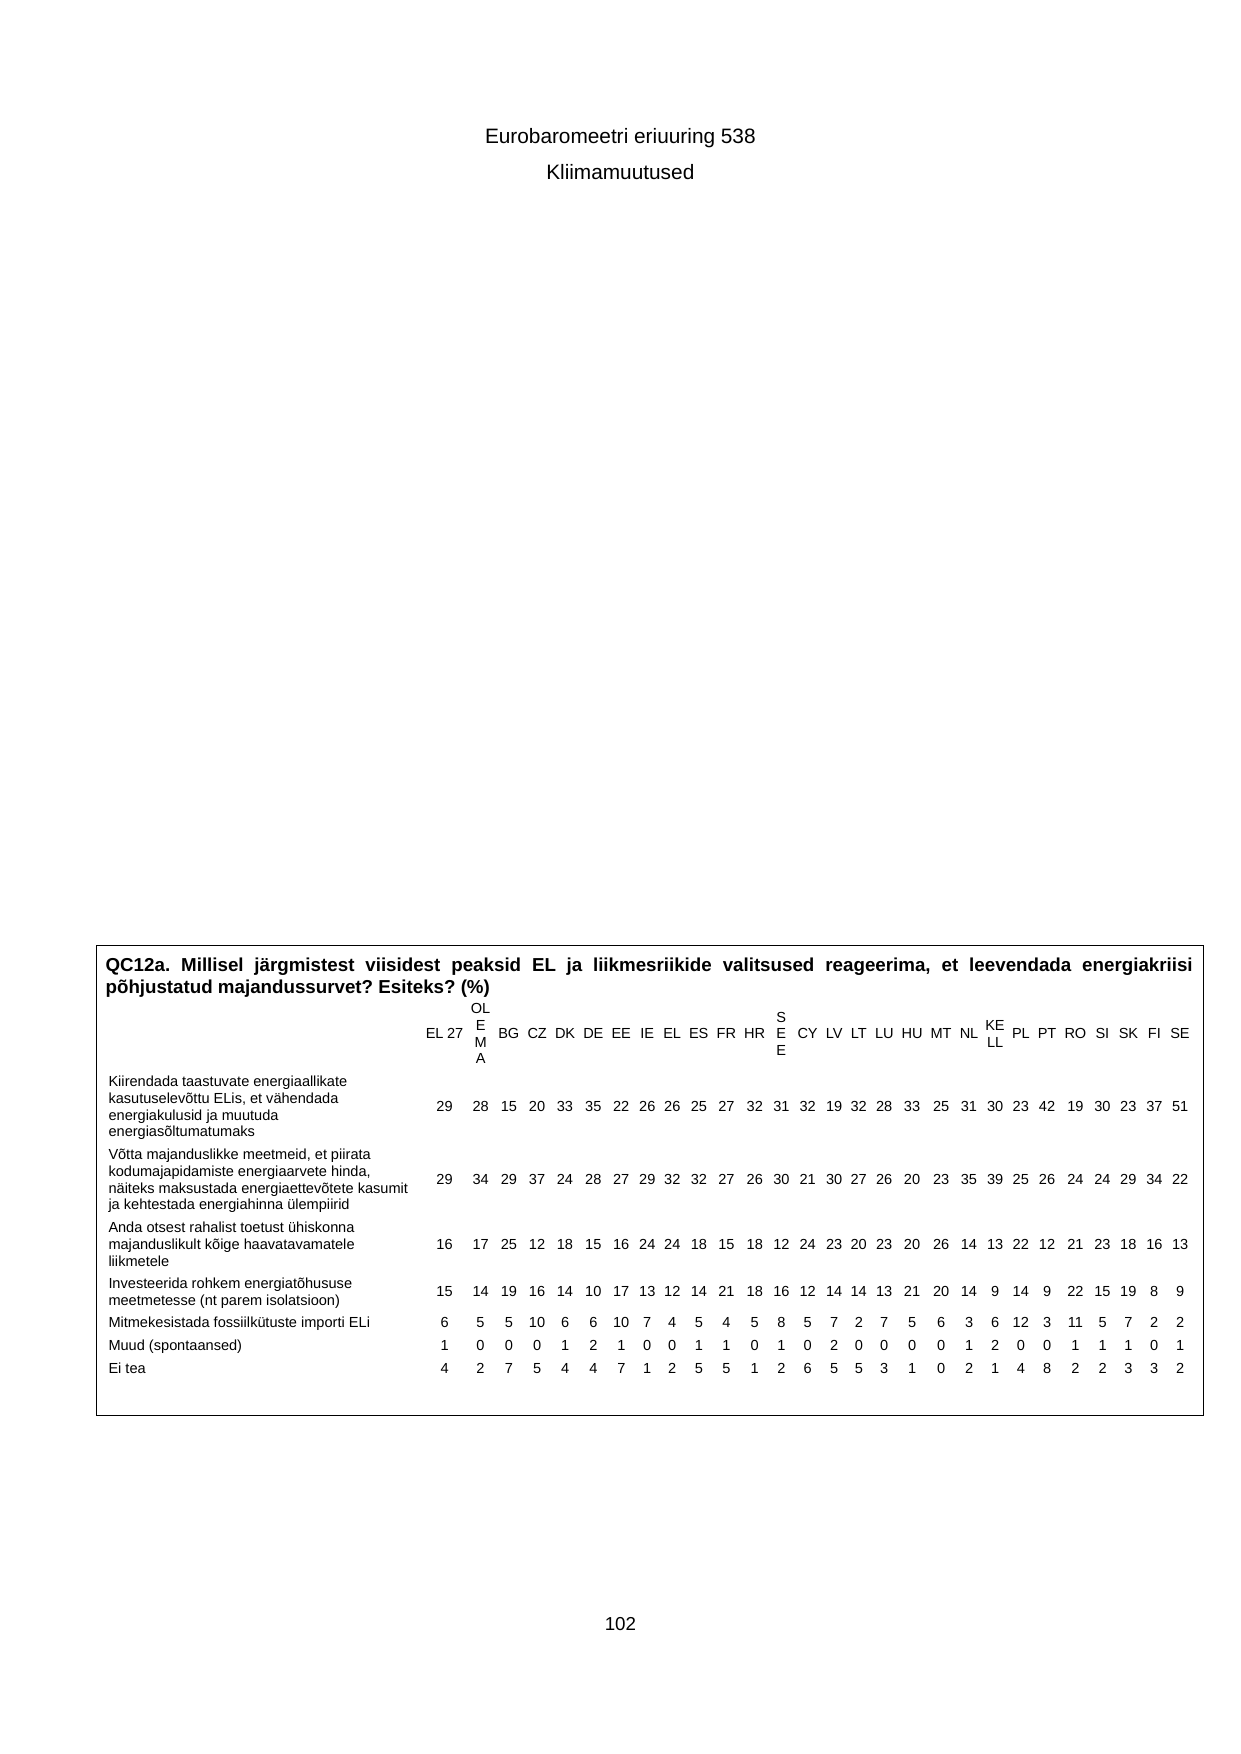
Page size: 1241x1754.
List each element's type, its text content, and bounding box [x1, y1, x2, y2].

table_cell 27 [607, 1143, 635, 1216]
table_cell 28 [871, 1070, 897, 1143]
table_header SE [1166, 997, 1194, 1070]
table_cell 19 [494, 1272, 523, 1311]
table_cell 0 [659, 1334, 685, 1356]
table_cell 12 [793, 1272, 822, 1311]
table_cell 15 [713, 1216, 740, 1272]
table_cell 1 [1060, 1334, 1090, 1356]
table_header CY [793, 997, 822, 1070]
table_cell 20 [926, 1272, 955, 1311]
table_cell Kiirendada taastuvate energiaallikate kasutuselevõttu ELis, et vähendada energiakulusid ja muutuda energiasõltumatumaks [105, 1070, 422, 1143]
table_cell 6 [551, 1311, 579, 1334]
table_cell 5 [1090, 1311, 1114, 1334]
table_cell 6 [982, 1311, 1008, 1334]
table_cell 12 [523, 1216, 551, 1272]
table_cell 13 [871, 1272, 897, 1311]
table_cell 25 [926, 1070, 955, 1143]
table_cell 21 [1060, 1216, 1090, 1272]
table_cell 34 [1142, 1143, 1166, 1216]
table_cell 33 [551, 1070, 579, 1143]
table_cell Anda otsest rahalist toetust ühiskonna majanduslikult kõige haavatavamatele liikmetele [105, 1216, 422, 1272]
table_cell 4 [422, 1356, 467, 1379]
table_header FR [713, 997, 740, 1070]
table_header NL [955, 997, 982, 1070]
table_cell 7 [1114, 1311, 1142, 1334]
table_cell 12 [659, 1272, 685, 1311]
table_header PT [1034, 997, 1060, 1070]
table_header FI [1142, 997, 1166, 1070]
table_cell 22 [1060, 1272, 1090, 1311]
table_cell 2 [1142, 1311, 1166, 1334]
table_cell 24 [635, 1216, 659, 1272]
table_cell 13 [635, 1272, 659, 1311]
table_cell 14 [822, 1272, 846, 1311]
table_cell 15 [494, 1070, 523, 1143]
table_cell 4 [1008, 1356, 1033, 1379]
table_cell 30 [1090, 1070, 1114, 1143]
table_header KELL [982, 997, 1008, 1070]
table_cell 5 [494, 1311, 523, 1334]
table_cell 5 [822, 1356, 846, 1379]
table_cell 14 [955, 1216, 982, 1272]
table_cell 31 [769, 1070, 793, 1143]
table_cell 16 [523, 1272, 551, 1311]
table_cell 1 [635, 1356, 659, 1379]
table_cell 1 [1114, 1334, 1142, 1356]
table_cell 29 [422, 1070, 467, 1143]
table_cell 14 [467, 1272, 494, 1311]
table_cell 23 [926, 1143, 955, 1216]
table_header HR [740, 997, 769, 1070]
table_header LT [846, 997, 871, 1070]
table_cell 24 [1090, 1143, 1114, 1216]
table_cell 35 [579, 1070, 607, 1143]
table_header DK [551, 997, 579, 1070]
table_cell 0 [635, 1334, 659, 1356]
table_cell Ei tea [105, 1356, 422, 1379]
table_cell 8 [769, 1311, 793, 1334]
table_cell 21 [897, 1272, 926, 1311]
table_cell 26 [1034, 1143, 1060, 1216]
table_cell 3 [1034, 1311, 1060, 1334]
table_cell 33 [897, 1070, 926, 1143]
table_cell 7 [822, 1311, 846, 1334]
table_cell 16 [769, 1272, 793, 1311]
table_cell 4 [713, 1311, 740, 1334]
table_cell 14 [1008, 1272, 1033, 1311]
table_header PL [1008, 997, 1033, 1070]
table_cell 17 [607, 1272, 635, 1311]
table_cell 7 [871, 1311, 897, 1334]
table_cell 1 [422, 1334, 467, 1356]
table_cell 16 [422, 1216, 467, 1272]
table_cell 39 [982, 1143, 1008, 1216]
table_cell 0 [926, 1334, 955, 1356]
table_cell 1 [897, 1356, 926, 1379]
table_cell 1 [1090, 1334, 1114, 1356]
table_cell 7 [635, 1311, 659, 1334]
table_cell 12 [1008, 1311, 1033, 1334]
table_header OLEMA [467, 997, 494, 1070]
table_cell 27 [846, 1143, 871, 1216]
table_cell 27 [713, 1143, 740, 1216]
table_cell 1 [769, 1334, 793, 1356]
table_cell 3 [871, 1356, 897, 1379]
table_cell 2 [982, 1334, 1008, 1356]
table_cell 15 [579, 1216, 607, 1272]
table_cell 14 [685, 1272, 712, 1311]
table_cell 5 [897, 1311, 926, 1334]
table_cell 21 [713, 1272, 740, 1311]
table_header EE [607, 997, 635, 1070]
table_cell 13 [1166, 1216, 1194, 1272]
table_cell 32 [685, 1143, 712, 1216]
table_cell 23 [1114, 1070, 1142, 1143]
table_cell 25 [494, 1216, 523, 1272]
text QC12a. Millisel järgmistest viisidest peaksid EL ja liikmesriikide valitsused reageerima, et leevendada energiakriisi põhjustatud majandussurvet? Esiteks? (%) [105, 954, 1194, 997]
table_cell 20 [897, 1216, 926, 1272]
table_cell 18 [740, 1216, 769, 1272]
table_header [105, 997, 422, 1070]
table_cell 19 [1114, 1272, 1142, 1311]
table_cell 2 [822, 1334, 846, 1356]
table_cell 28 [467, 1070, 494, 1143]
table_cell 23 [1008, 1070, 1033, 1143]
table_cell 17 [467, 1216, 494, 1272]
table_cell 1 [713, 1334, 740, 1356]
table_cell 26 [871, 1143, 897, 1216]
table_cell 14 [955, 1272, 982, 1311]
table_cell 10 [579, 1272, 607, 1311]
table_cell 30 [982, 1070, 1008, 1143]
table_cell 0 [846, 1334, 871, 1356]
table_cell 35 [955, 1143, 982, 1216]
table_cell 0 [494, 1334, 523, 1356]
table_cell 6 [926, 1311, 955, 1334]
table_cell 4 [659, 1311, 685, 1334]
table_cell 21 [793, 1143, 822, 1216]
table_cell 32 [740, 1070, 769, 1143]
table_header BG [494, 997, 523, 1070]
table_cell 12 [1034, 1216, 1060, 1272]
table_cell 7 [607, 1356, 635, 1379]
table_cell 9 [1166, 1272, 1194, 1311]
table_cell 23 [1090, 1216, 1114, 1272]
table_cell 2 [659, 1356, 685, 1379]
table_cell 1 [551, 1334, 579, 1356]
table_cell 5 [846, 1356, 871, 1379]
table_cell 5 [793, 1311, 822, 1334]
table_cell 30 [822, 1143, 846, 1216]
table_cell 29 [1114, 1143, 1142, 1216]
table_cell 12 [769, 1216, 793, 1272]
table_cell 26 [926, 1216, 955, 1272]
table_cell 18 [551, 1216, 579, 1272]
table_cell 15 [1090, 1272, 1114, 1311]
table_cell 8 [1142, 1272, 1166, 1311]
table_cell 16 [1142, 1216, 1166, 1272]
table_cell 32 [846, 1070, 871, 1143]
table_cell 28 [579, 1143, 607, 1216]
table_cell 10 [523, 1311, 551, 1334]
table_cell 27 [713, 1070, 740, 1143]
table_header LU [871, 997, 897, 1070]
table_cell 26 [635, 1070, 659, 1143]
table_cell 5 [467, 1311, 494, 1334]
table_cell 14 [846, 1272, 871, 1311]
table_cell 19 [1060, 1070, 1090, 1143]
table_cell 42 [1034, 1070, 1060, 1143]
table_cell 23 [822, 1216, 846, 1272]
table_cell 5 [685, 1311, 712, 1334]
table_cell 23 [871, 1216, 897, 1272]
table_cell 0 [1142, 1334, 1166, 1356]
table_cell 11 [1060, 1311, 1090, 1334]
table_cell 0 [793, 1334, 822, 1356]
table_cell 5 [523, 1356, 551, 1379]
table_cell 1 [1166, 1334, 1194, 1356]
table_header MT [926, 997, 955, 1070]
table_header ES [685, 997, 712, 1070]
table_cell 2 [579, 1334, 607, 1356]
table_header SI [1090, 997, 1114, 1070]
table_cell 30 [769, 1143, 793, 1216]
table_cell 0 [1008, 1334, 1033, 1356]
table_cell 18 [685, 1216, 712, 1272]
table_header HU [897, 997, 926, 1070]
table_cell 2 [1166, 1356, 1194, 1379]
table_header SEE [769, 997, 793, 1070]
table_cell 2 [1060, 1356, 1090, 1379]
table_cell 6 [793, 1356, 822, 1379]
table_cell 16 [607, 1216, 635, 1272]
table_cell 25 [685, 1070, 712, 1143]
table_cell 26 [659, 1070, 685, 1143]
table_cell 0 [467, 1334, 494, 1356]
table_cell 9 [982, 1272, 1008, 1311]
table_cell 29 [635, 1143, 659, 1216]
table_cell 26 [740, 1143, 769, 1216]
table_cell Võtta majanduslikke meetmeid, et piirata kodumajapidamiste energiaarvete hinda, näiteks maksustada energiaettevõtete kasumit ja kehtestada energiahinna ülempiirid [105, 1143, 422, 1216]
table_cell 0 [740, 1334, 769, 1356]
table_cell 0 [926, 1356, 955, 1379]
table_header EL 27 [422, 997, 467, 1070]
table_cell 13 [982, 1216, 1008, 1272]
table_cell 1 [685, 1334, 712, 1356]
table_cell 4 [579, 1356, 607, 1379]
table_cell 34 [467, 1143, 494, 1216]
table_cell 0 [1034, 1334, 1060, 1356]
table_cell 9 [1034, 1272, 1060, 1311]
table_cell 18 [740, 1272, 769, 1311]
table_cell 1 [740, 1356, 769, 1379]
table_cell 3 [955, 1311, 982, 1334]
table_cell 2 [1090, 1356, 1114, 1379]
table_cell 25 [1008, 1143, 1033, 1216]
table_cell Muud (spontaansed) [105, 1334, 422, 1356]
table_cell 32 [793, 1070, 822, 1143]
table_header IE [635, 997, 659, 1070]
table_cell 51 [1166, 1070, 1194, 1143]
table_header EL [659, 997, 685, 1070]
table_header SK [1114, 997, 1142, 1070]
table_cell 24 [659, 1216, 685, 1272]
table_cell 4 [551, 1356, 579, 1379]
table_cell 14 [551, 1272, 579, 1311]
table_cell 24 [793, 1216, 822, 1272]
table_cell 20 [897, 1143, 926, 1216]
table_header RO [1060, 997, 1090, 1070]
table_cell 2 [955, 1356, 982, 1379]
table_cell 32 [659, 1143, 685, 1216]
table_cell 22 [607, 1070, 635, 1143]
table_header DE [579, 997, 607, 1070]
table_cell 5 [740, 1311, 769, 1334]
table_cell 24 [1060, 1143, 1090, 1216]
table_header CZ [523, 997, 551, 1070]
table_cell 18 [1114, 1216, 1142, 1272]
table_cell 8 [1034, 1356, 1060, 1379]
table_cell 29 [422, 1143, 467, 1216]
table_cell 19 [822, 1070, 846, 1143]
table_cell 6 [422, 1311, 467, 1334]
table_cell 22 [1008, 1216, 1033, 1272]
table_cell 2 [846, 1311, 871, 1334]
table_cell 1 [607, 1334, 635, 1356]
table_cell 37 [1142, 1070, 1166, 1143]
table_cell 7 [494, 1356, 523, 1379]
table_cell 5 [685, 1356, 712, 1379]
table_cell 6 [579, 1311, 607, 1334]
table_cell 15 [422, 1272, 467, 1311]
table_cell 31 [955, 1070, 982, 1143]
table_cell 37 [523, 1143, 551, 1216]
table_cell 5 [713, 1356, 740, 1379]
table_cell 22 [1166, 1143, 1194, 1216]
table_cell 20 [846, 1216, 871, 1272]
table_cell 3 [1114, 1356, 1142, 1379]
table_cell 20 [523, 1070, 551, 1143]
table_cell Mitmekesistada fossiilkütuste importi ELi [105, 1311, 422, 1334]
table_cell 2 [1166, 1311, 1194, 1334]
table_cell 1 [982, 1356, 1008, 1379]
table_cell 2 [467, 1356, 494, 1379]
table_cell 1 [955, 1334, 982, 1356]
table_cell 29 [494, 1143, 523, 1216]
table_cell 24 [551, 1143, 579, 1216]
table_cell 0 [523, 1334, 551, 1356]
table_cell 0 [897, 1334, 926, 1356]
table_header LV [822, 997, 846, 1070]
table_cell 2 [769, 1356, 793, 1379]
table_cell 3 [1142, 1356, 1166, 1379]
table_cell 10 [607, 1311, 635, 1334]
table_cell 0 [871, 1334, 897, 1356]
table_cell Investeerida rohkem energiatõhususe meetmetesse (nt parem isolatsioon) [105, 1272, 422, 1311]
